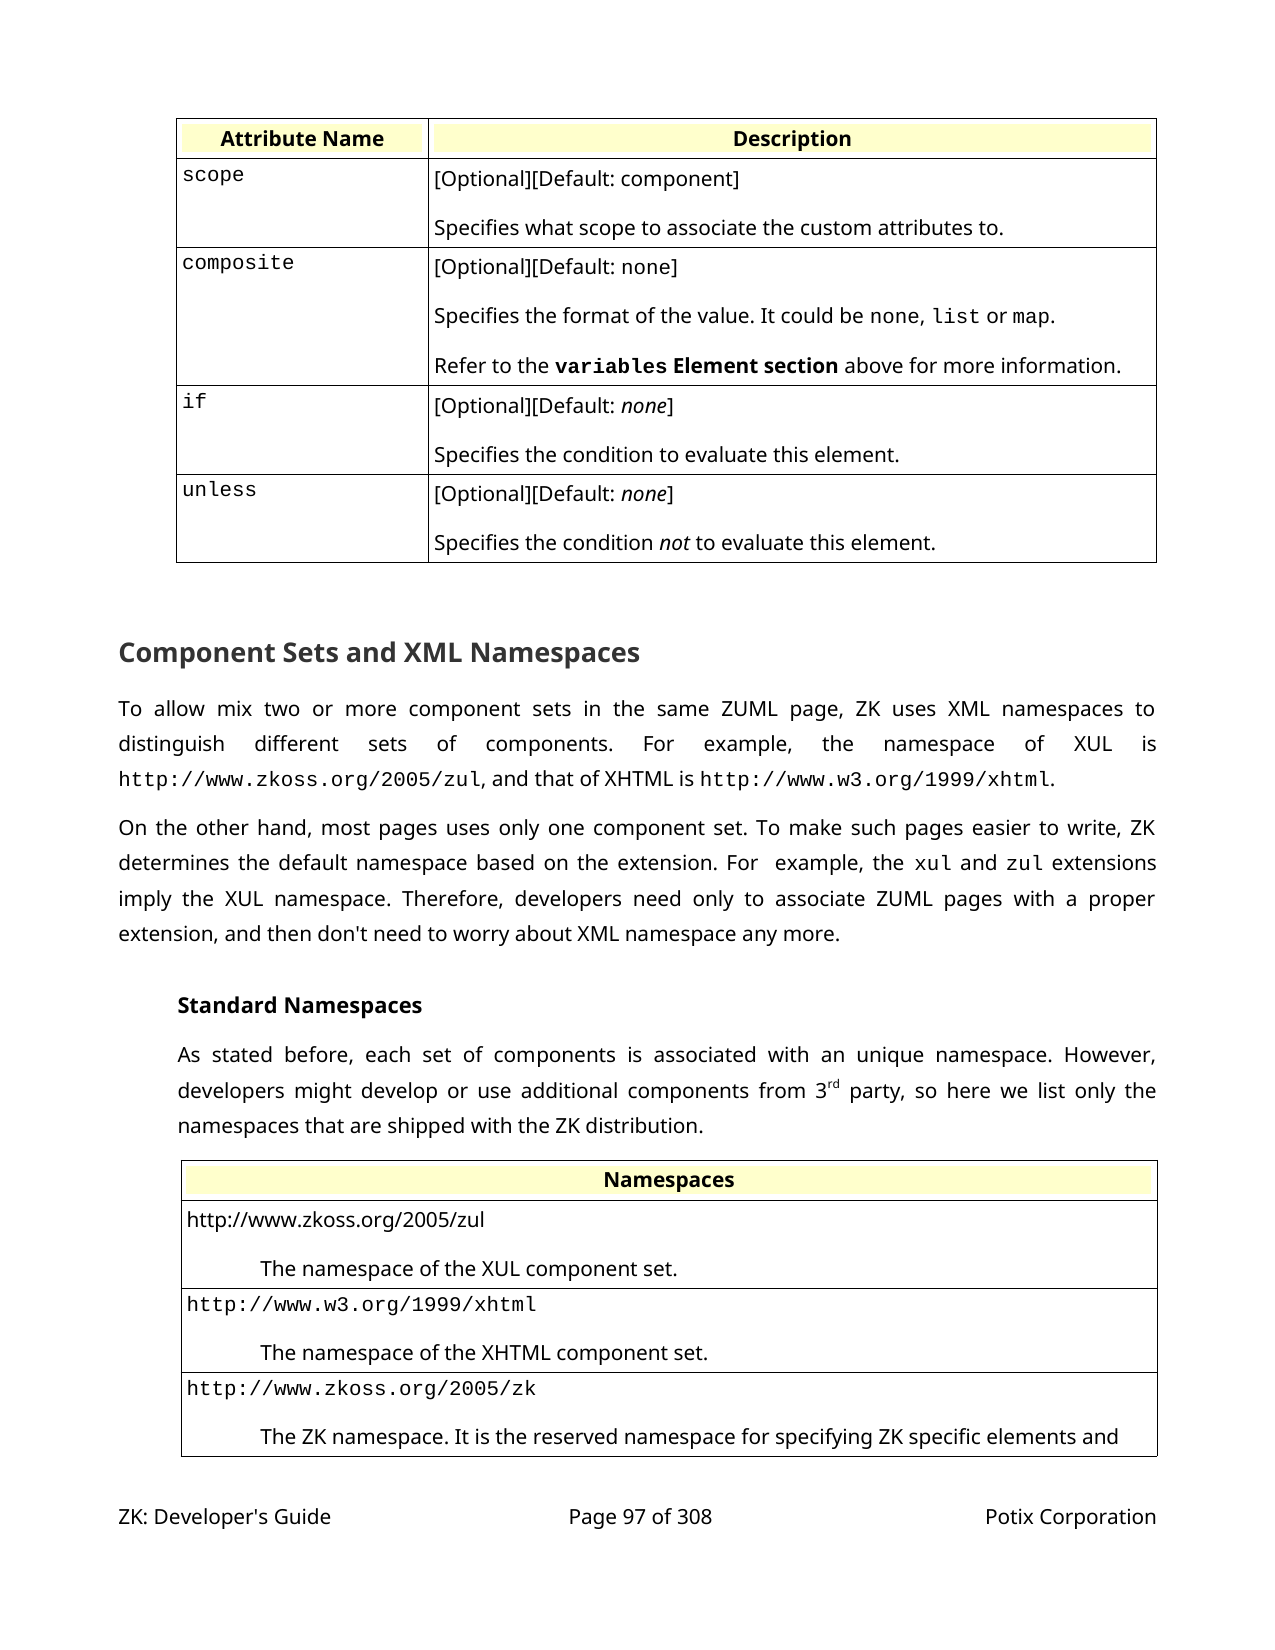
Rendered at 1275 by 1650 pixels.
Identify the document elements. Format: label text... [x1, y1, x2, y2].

table_cell [Optional][Default: none] Specifies the condition to evaluate this element. [429, 386, 1156, 474]
table_cell [Optional][Default: none] Specifies the condition not to evaluate this element. [429, 475, 1156, 562]
table_header Namespaces [182, 1161, 1157, 1199]
text On the other hand, most pages uses only one component set. To make such pages easier to write, ZK determines the default namespace based on the extension. For example, the xul and zul extensions imply the XUL namespace. Therefore, developers need only to associate ZUML pages with a proper extension, and then don't need to worry about XML namespace any more. [118, 813, 1157, 947]
table_header Description [429, 119, 1156, 158]
table_cell [Optional][Default: none] Specifies the format of the value. It could be none, list or map. Refer to the variables Element section above for more information. [429, 248, 1156, 385]
table_cell http://www.zkoss.org/2005/zk The ZK namespace. It is the reserved namespace for specifying ZK specific elements and [182, 1373, 1157, 1456]
table_cell [Optional][Default: component] Specifies what scope to associate the custom attributes to. [429, 159, 1156, 247]
table_cell http://www.w3.org/1999/xhtml The namespace of the XHTML component set. [182, 1289, 1157, 1372]
text To allow mix two or more component sets in the same ZUML page, ZK uses XML namespaces to distinguish different sets of components. For example, the namespace of XUL is http://www.zkoss.org/2005/zul, and that of XHTML is http://www.w3.org/1999/xhtml. [118, 694, 1157, 793]
table_cell composite [177, 248, 428, 385]
table_cell if [177, 386, 428, 474]
subtitle Standard Namespaces [177, 990, 1157, 1020]
subtitle Component Sets and XML Namespaces [118, 633, 1157, 670]
table_cell unless [177, 475, 428, 562]
text As stated before, each set of components is associated with an unique namespace. However, developers might develop or use additional components from 3rd party, so here we list only the namespaces that are shipped with the ZK distribution. [177, 1041, 1157, 1139]
table_cell http://www.zkoss.org/2005/zul The namespace of the XUL component set. [182, 1201, 1157, 1288]
table_cell scope [177, 159, 428, 247]
table_header Attribute Name [177, 119, 428, 158]
